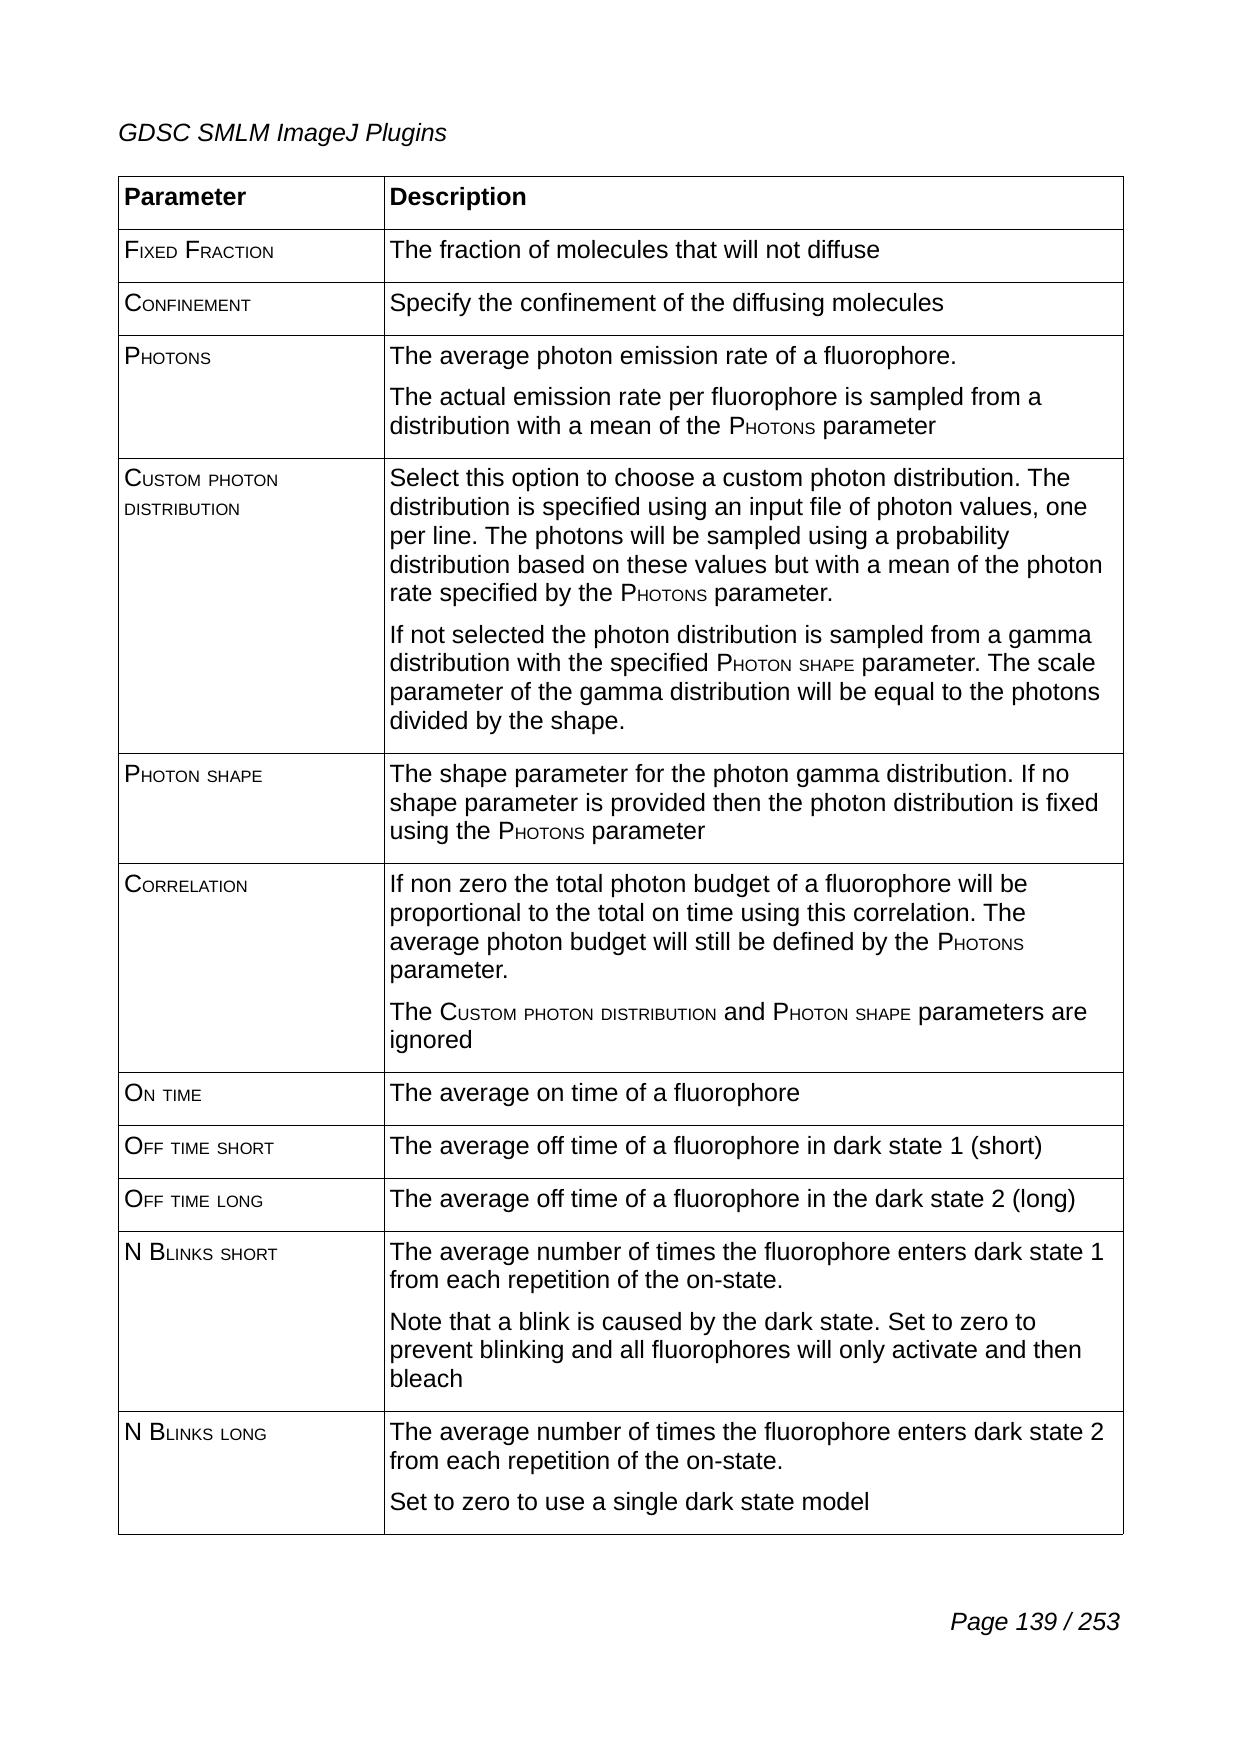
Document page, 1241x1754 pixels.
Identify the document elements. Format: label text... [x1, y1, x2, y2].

table_cell N Blinks long [119, 1412, 384, 1534]
table_cell The fraction of molecules that will not diffuse [385, 230, 1123, 282]
table_cell The average off time of a fluorophore in the dark state 2 (long) [385, 1179, 1123, 1231]
table_cell Photon shape [119, 754, 384, 863]
table_cell Photons [119, 336, 384, 458]
table_cell The average photon emission rate of a fluorophore. The actual emission rate per fluorophore is sampled from a distribution with a mean of the Photons parameter [385, 336, 1123, 458]
table_cell Off time long [119, 1179, 384, 1231]
table_cell Confinement [119, 283, 384, 335]
table_cell The average off time of a fluorophore in dark state 1 (short) [385, 1126, 1123, 1178]
table_cell Correlation [119, 864, 384, 1072]
table_cell Fixed Fraction [119, 230, 384, 282]
table_cell Select this option to choose a custom photon distribution. The distribution is specified using an input file of photon values, one per line. The photons will be sampled using a probability distribution based on these values but with a mean of the photon rate specified by the Photons parameter. If not selected the photon distribution is sampled from a gamma distribution with the specified Photon shape parameter. The scale parameter of the gamma distribution will be equal to the photons divided by the shape. [385, 459, 1123, 753]
table_header Description [385, 177, 1123, 229]
table_cell The average number of times the fluorophore enters dark state 2 from each repetition of the on-state. Set to zero to use a single dark state model [385, 1412, 1123, 1534]
table_cell The average number of times the fluorophore enters dark state 1 from each repetition of the on-state. Note that a blink is caused by the dark state. Set to zero to prevent blinking and all fluorophores will only activate and then bleach [385, 1232, 1123, 1411]
table_cell On time [119, 1073, 384, 1125]
table_cell The shape parameter for the photon gamma distribution. If no shape parameter is provided then the photon distribution is fixed using the Photons parameter [385, 754, 1123, 863]
table_cell Specify the confinement of the diffusing molecules [385, 283, 1123, 335]
table_cell The average on time of a fluorophore [385, 1073, 1123, 1125]
table_header Parameter [119, 177, 384, 229]
table_cell If non zero the total photon budget of a fluorophore will be proportional to the total on time using this correlation. The average photon budget will still be defined by the Photons parameter. The Custom photon distribution and Photon shape parameters are ignored [385, 864, 1123, 1072]
table_cell N Blinks short [119, 1232, 384, 1411]
table_cell Custom photon distribution [119, 459, 384, 753]
table_cell Off time short [119, 1126, 384, 1178]
